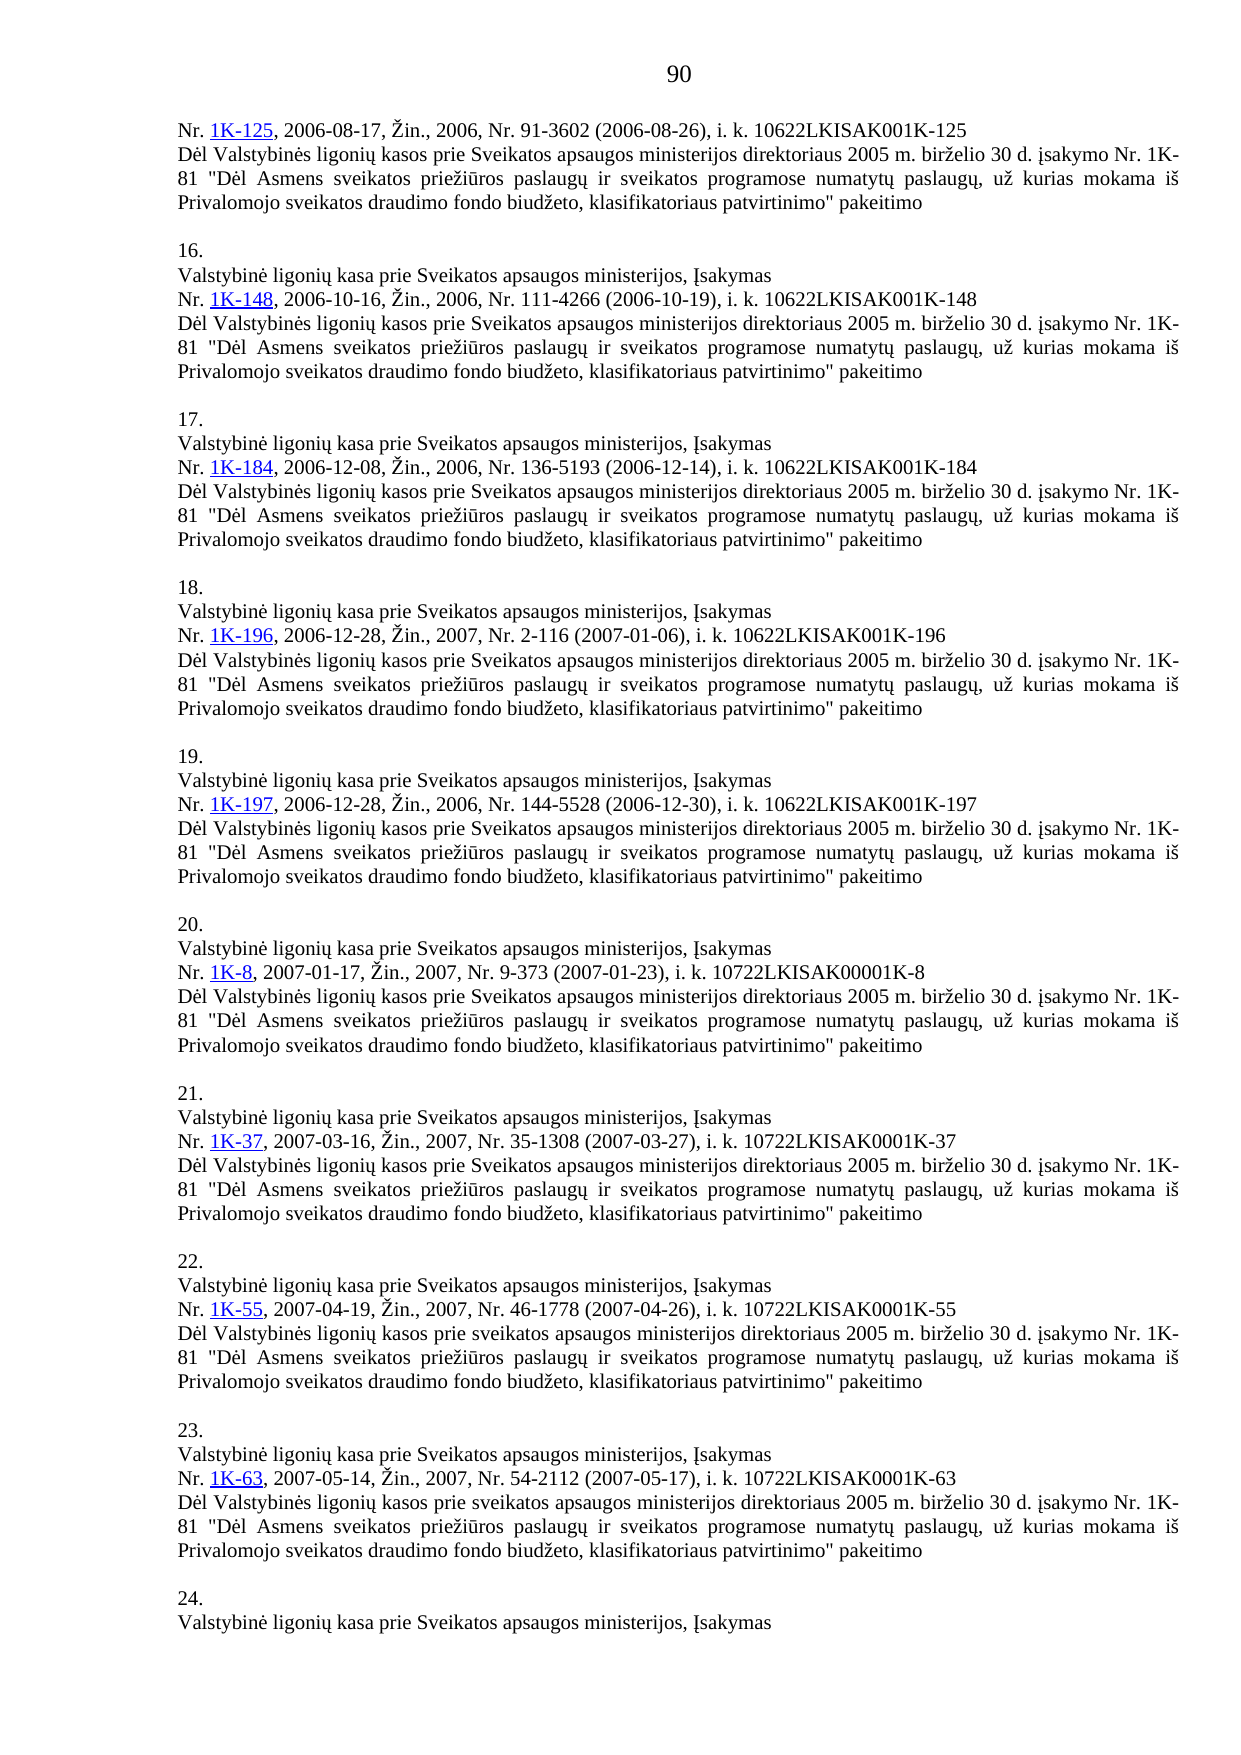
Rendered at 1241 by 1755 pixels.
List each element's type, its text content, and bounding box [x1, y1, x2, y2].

text 20. [177, 912, 1181, 936]
text Dėl Valstybinės ligonių kasos prie Sveikatos apsaugos ministerijos direktoriaus 2005 m. birželio 30 d. įsakymo Nr. 1K-81 "Dėl Asmens sveikatos priežiūros paslaugų ir sveikatos programose numatytų paslaugų, už kurias mokama iš Privalomojo sveikatos draudimo fondo biudžeto, klasifikatoriaus patvirtinimo" pakeitimo [177, 816, 1181, 888]
text Nr. 1K-196, 2006-12-28, Žin., 2007, Nr. 2-116 (2007-01-06), i. k. 10622LKISAK001K-196 [177, 623, 1181, 647]
text 16. [177, 238, 1181, 262]
text 19. [177, 744, 1181, 768]
text Nr. 1K-37, 2007-03-16, Žin., 2007, Nr. 35-1308 (2007-03-27), i. k. 10722LKISAK0001K-37 [177, 1129, 1181, 1153]
text Nr. 1K-148, 2006-10-16, Žin., 2006, Nr. 111-4266 (2006-10-19), i. k. 10622LKISAK001K-148 [177, 287, 1181, 311]
text Dėl Valstybinės ligonių kasos prie Sveikatos apsaugos ministerijos direktoriaus 2005 m. birželio 30 d. įsakymo Nr. 1K-81 "Dėl Asmens sveikatos priežiūros paslaugų ir sveikatos programose numatytų paslaugų, už kurias mokama iš Privalomojo sveikatos draudimo fondo biudžeto, klasifikatoriaus patvirtinimo" pakeitimo [177, 647, 1181, 720]
text Valstybinė ligonių kasa prie Sveikatos apsaugos ministerijos, Įsakymas [177, 1610, 1181, 1634]
text Dėl Valstybinės ligonių kasos prie sveikatos apsaugos ministerijos direktoriaus 2005 m. birželio 30 d. įsakymo Nr. 1K-81 "Dėl Asmens sveikatos priežiūros paslaugų ir sveikatos programose numatytų paslaugų, už kurias mokama iš Privalomojo sveikatos draudimo fondo biudžeto, klasifikatoriaus patvirtinimo" pakeitimo [177, 1321, 1181, 1393]
text Dėl Valstybinės ligonių kasos prie Sveikatos apsaugos ministerijos direktoriaus 2005 m. birželio 30 d. įsakymo Nr. 1K-81 "Dėl Asmens sveikatos priežiūros paslaugų ir sveikatos programose numatytų paslaugų, už kurias mokama iš Privalomojo sveikatos draudimo fondo biudžeto, klasifikatoriaus patvirtinimo" pakeitimo [177, 311, 1181, 383]
text Nr. 1K-63, 2007-05-14, Žin., 2007, Nr. 54-2112 (2007-05-17), i. k. 10722LKISAK0001K-63 [177, 1466, 1181, 1490]
text 22. [177, 1249, 1181, 1273]
text Valstybinė ligonių kasa prie Sveikatos apsaugos ministerijos, Įsakymas [177, 431, 1181, 455]
text 24. [177, 1586, 1181, 1610]
text Nr. 1K-55, 2007-04-19, Žin., 2007, Nr. 46-1778 (2007-04-26), i. k. 10722LKISAK0001K-55 [177, 1297, 1181, 1321]
text 21. [177, 1081, 1181, 1105]
text Dėl Valstybinės ligonių kasos prie sveikatos apsaugos ministerijos direktoriaus 2005 m. birželio 30 d. įsakymo Nr. 1K-81 "Dėl Asmens sveikatos priežiūros paslaugų ir sveikatos programose numatytų paslaugų, už kurias mokama iš Privalomojo sveikatos draudimo fondo biudžeto, klasifikatoriaus patvirtinimo" pakeitimo [177, 1490, 1181, 1562]
text Nr. 1K-125, 2006-08-17, Žin., 2006, Nr. 91-3602 (2006-08-26), i. k. 10622LKISAK001K-125 [177, 118, 1181, 142]
text Valstybinė ligonių kasa prie Sveikatos apsaugos ministerijos, Įsakymas [177, 1273, 1181, 1297]
text Valstybinė ligonių kasa prie Sveikatos apsaugos ministerijos, Įsakymas [177, 599, 1181, 623]
text Nr. 1K-8, 2007-01-17, Žin., 2007, Nr. 9-373 (2007-01-23), i. k. 10722LKISAK00001K-8 [177, 960, 1181, 984]
text Dėl Valstybinės ligonių kasos prie Sveikatos apsaugos ministerijos direktoriaus 2005 m. birželio 30 d. įsakymo Nr. 1K-81 "Dėl Asmens sveikatos priežiūros paslaugų ir sveikatos programose numatytų paslaugų, už kurias mokama iš Privalomojo sveikatos draudimo fondo biudžeto, klasifikatoriaus patvirtinimo" pakeitimo [177, 479, 1181, 551]
text 18. [177, 575, 1181, 599]
text 23. [177, 1417, 1181, 1442]
text 17. [177, 407, 1181, 431]
text Dėl Valstybinės ligonių kasos prie Sveikatos apsaugos ministerijos direktoriaus 2005 m. birželio 30 d. įsakymo Nr. 1K-81 "Dėl Asmens sveikatos priežiūros paslaugų ir sveikatos programose numatytų paslaugų, už kurias mokama iš Privalomojo sveikatos draudimo fondo biudžeto, klasifikatoriaus patvirtinimo" pakeitimo [177, 142, 1181, 214]
text Valstybinė ligonių kasa prie Sveikatos apsaugos ministerijos, Įsakymas [177, 768, 1181, 792]
text Dėl Valstybinės ligonių kasos prie Sveikatos apsaugos ministerijos direktoriaus 2005 m. birželio 30 d. įsakymo Nr. 1K-81 "Dėl Asmens sveikatos priežiūros paslaugų ir sveikatos programose numatytų paslaugų, už kurias mokama iš Privalomojo sveikatos draudimo fondo biudžeto, klasifikatoriaus patvirtinimo" pakeitimo [177, 1153, 1181, 1225]
text Dėl Valstybinės ligonių kasos prie Sveikatos apsaugos ministerijos direktoriaus 2005 m. birželio 30 d. įsakymo Nr. 1K-81 "Dėl Asmens sveikatos priežiūros paslaugų ir sveikatos programose numatytų paslaugų, už kurias mokama iš Privalomojo sveikatos draudimo fondo biudžeto, klasifikatoriaus patvirtinimo" pakeitimo [177, 984, 1181, 1057]
text Valstybinė ligonių kasa prie Sveikatos apsaugos ministerijos, Įsakymas [177, 262, 1181, 287]
text Valstybinė ligonių kasa prie Sveikatos apsaugos ministerijos, Įsakymas [177, 1442, 1181, 1466]
text Valstybinė ligonių kasa prie Sveikatos apsaugos ministerijos, Įsakymas [177, 1105, 1181, 1129]
text Valstybinė ligonių kasa prie Sveikatos apsaugos ministerijos, Įsakymas [177, 936, 1181, 960]
text Nr. 1K-197, 2006-12-28, Žin., 2006, Nr. 144-5528 (2006-12-30), i. k. 10622LKISAK001K-197 [177, 792, 1181, 816]
text Nr. 1K-184, 2006-12-08, Žin., 2006, Nr. 136-5193 (2006-12-14), i. k. 10622LKISAK001K-184 [177, 455, 1181, 479]
